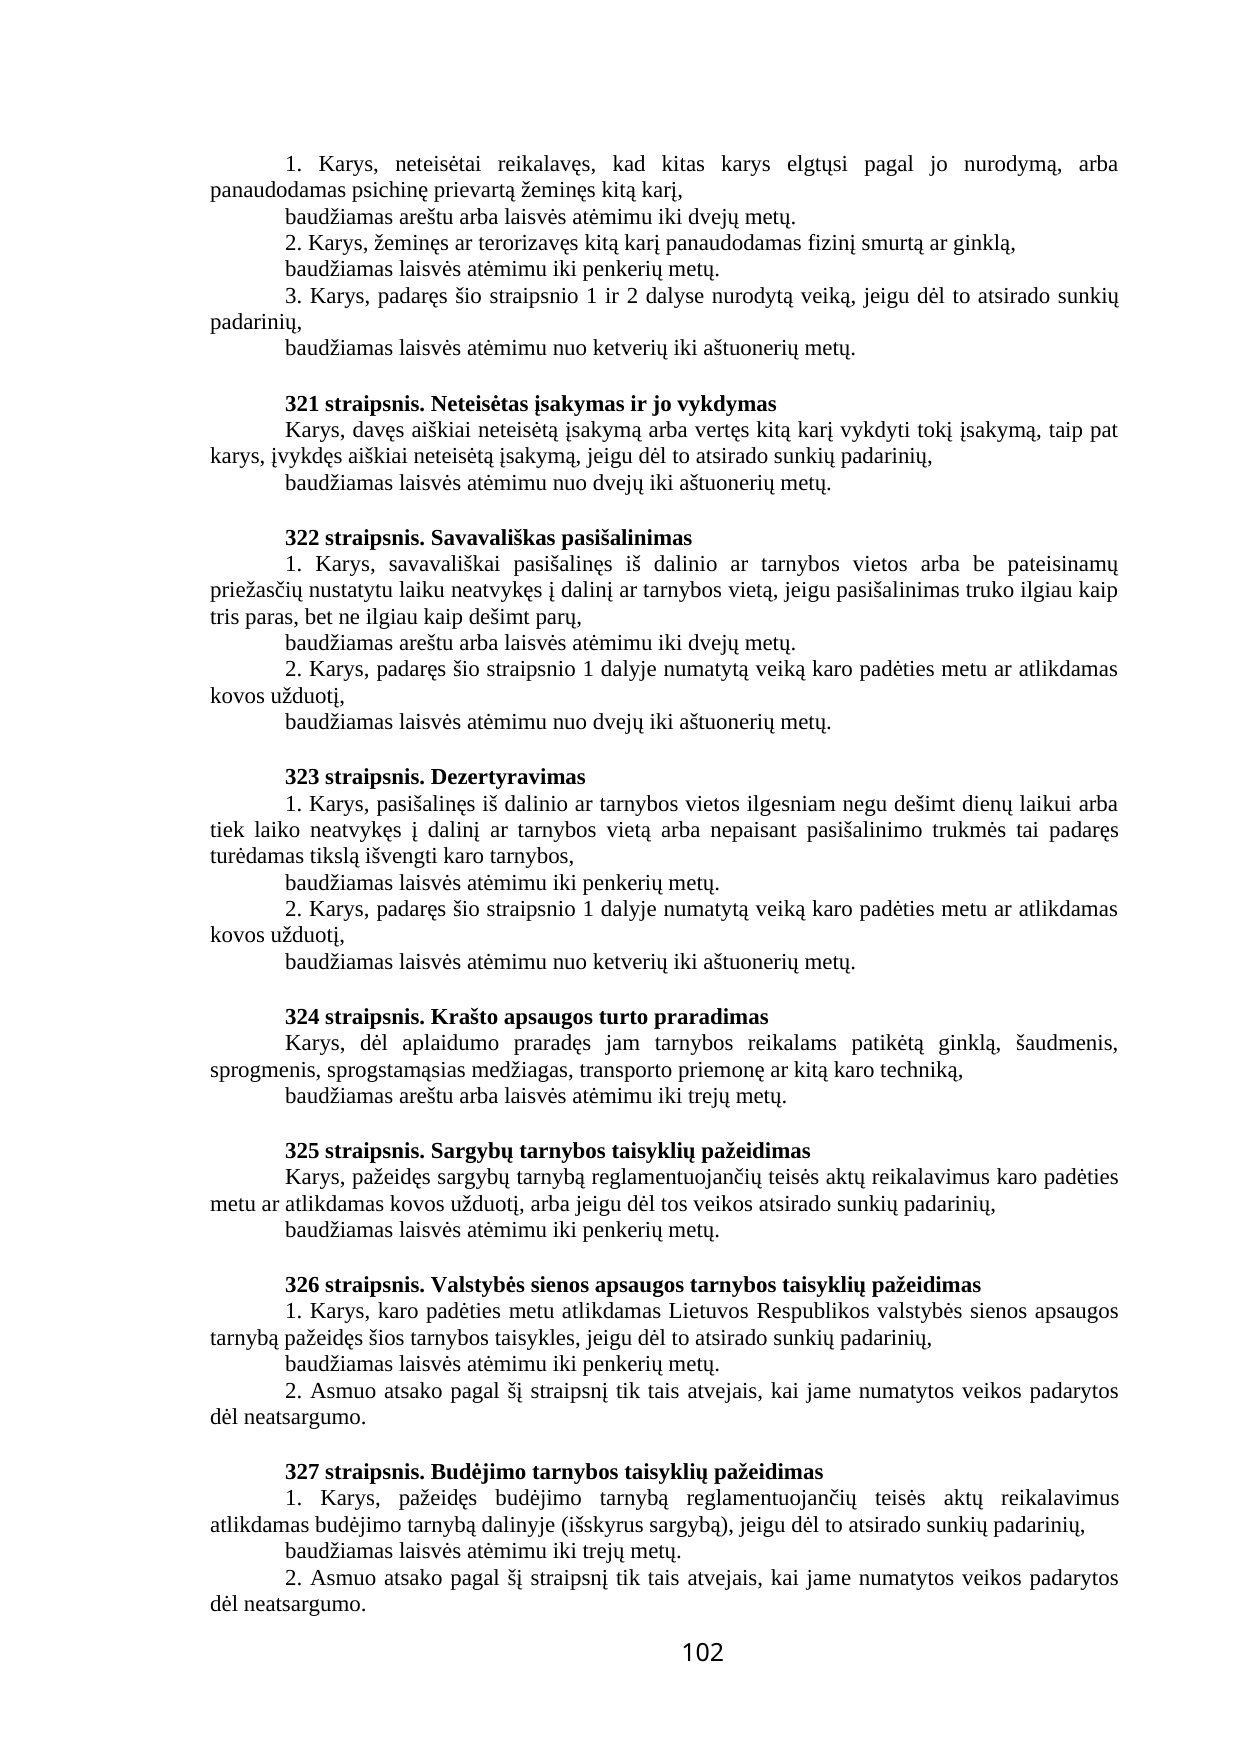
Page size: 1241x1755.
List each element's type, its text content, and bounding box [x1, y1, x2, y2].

text 2. Asmuo atsako pagal šį straipsnį tik tais atvejais, kai jame numatytos veikos padarytos dėl neatsargumo. [210, 1563, 1120, 1616]
text 2. Karys, padaręs šio straipsnio 1 dalyje numatytą veiką karo padėties metu ar atlikdamas kovos užduotį, [210, 895, 1120, 948]
text 1. Karys, savavališkai pasišalinęs iš dalinio ar tarnybos vietos arba be pateisinamų priežasčių nustatytu laiku neatvykęs į dalinį ar tarnybos vietą, jeigu pasišalinimas truko ilgiau kaip tris paras, bet ne ilgiau kaip dešimt parų, [210, 550, 1120, 629]
text baudžiamas laisvės atėmimu iki penkerių metų. [210, 1216, 1120, 1242]
text Karys, pažeidęs sargybų tarnybą reglamentuojančių teisės aktų reikalavimus karo padėties metu ar atlikdamas kovos užduotį, arba jeigu dėl tos veikos atsirado sunkių padarinių, [210, 1163, 1120, 1216]
text Karys, dėl aplaidumo praradęs jam tarnybos reikalams patikėtą ginklą, šaudmenis, sprogmenis, sprogstamąsias medžiagas, transporto priemonę ar kitą karo techniką, [210, 1029, 1120, 1082]
text baudžiamas laisvės atėmimu nuo dvejų iki aštuonerių metų. [210, 469, 1120, 495]
text 3. Karys, padaręs šio straipsnio 1 ir 2 dalyse nurodytą veiką, jeigu dėl to atsirado sunkių padarinių, [210, 282, 1120, 334]
text 2. Karys, žeminęs ar terorizavęs kitą karį panaudodamas fizinį smurtą ar ginklą, [210, 229, 1120, 255]
text 324 straipsnis. Krašto apsaugos turto praradimas [210, 1003, 1120, 1029]
text 327 straipsnis. Budėjimo tarnybos taisyklių pažeidimas [210, 1458, 1120, 1484]
text 323 straipsnis. Dezertyravimas [210, 763, 1120, 790]
text 1. Karys, pažeidęs budėjimo tarnybą reglamentuojančių teisės aktų reikalavimus atlikdamas budėjimo tarnybą dalinyje (išskyrus sargybą), jeigu dėl to atsirado sunkių padarinių, [210, 1484, 1120, 1537]
text 326 straipsnis. Valstybės sienos apsaugos tarnybos taisyklių pažeidimas [210, 1271, 1120, 1298]
text 322 straipsnis. Savavališkas pasišalinimas [210, 524, 1120, 550]
text 321 straipsnis. Neteisėtas įsakymas ir jo vykdymas [210, 389, 1120, 416]
text 1. Karys, karo padėties metu atlikdamas Lietuvos Respublikos valstybės sienos apsaugos tarnybą pažeidęs šios tarnybos taisykles, jeigu dėl to atsirado sunkių padarinių, [210, 1298, 1120, 1350]
text 2. Karys, padaręs šio straipsnio 1 dalyje numatytą veiką karo padėties metu ar atlikdamas kovos užduotį, [210, 656, 1120, 708]
text baudžiamas areštu arba laisvės atėmimu iki dvejų metų. [210, 629, 1120, 656]
text baudžiamas laisvės atėmimu iki penkerių metų. [210, 255, 1120, 282]
text 2. Asmuo atsako pagal šį straipsnį tik tais atvejais, kai jame numatytos veikos padarytos dėl neatsargumo. [210, 1377, 1120, 1429]
text 325 straipsnis. Sargybų tarnybos taisyklių pažeidimas [210, 1137, 1120, 1163]
text baudžiamas areštu arba laisvės atėmimu iki trejų metų. [210, 1082, 1120, 1108]
text 1. Karys, pasišalinęs iš dalinio ar tarnybos vietos ilgesniam negu dešimt dienų laikui arba tiek laiko neatvykęs į dalinį ar tarnybos vietą arba nepaisant pasišalinimo trukmės tai padaręs turėdamas tikslą išvengti karo tarnybos, [210, 790, 1120, 869]
text baudžiamas laisvės atėmimu iki penkerių metų. [210, 869, 1120, 895]
text baudžiamas laisvės atėmimu nuo dvejų iki aštuonerių metų. [210, 708, 1120, 734]
text Karys, davęs aiškiai neteisėtą įsakymą arba vertęs kitą karį vykdyti tokį įsakymą, taip pat karys, įvykdęs aiškiai neteisėtą įsakymą, jeigu dėl to atsirado sunkių padarinių, [210, 416, 1120, 469]
text baudžiamas laisvės atėmimu nuo ketverių iki aštuonerių metų. [210, 334, 1120, 361]
text baudžiamas laisvės atėmimu nuo ketverių iki aštuonerių metų. [210, 948, 1120, 974]
text baudžiamas laisvės atėmimu iki trejų metų. [210, 1537, 1120, 1563]
text baudžiamas areštu arba laisvės atėmimu iki dvejų metų. [210, 203, 1120, 229]
text 1. Karys, neteisėtai reikalavęs, kad kitas karys elgtųsi pagal jo nurodymą, arba panaudodamas psichinę prievartą žeminęs kitą karį, [210, 150, 1120, 203]
text baudžiamas laisvės atėmimu iki penkerių metų. [210, 1350, 1120, 1377]
